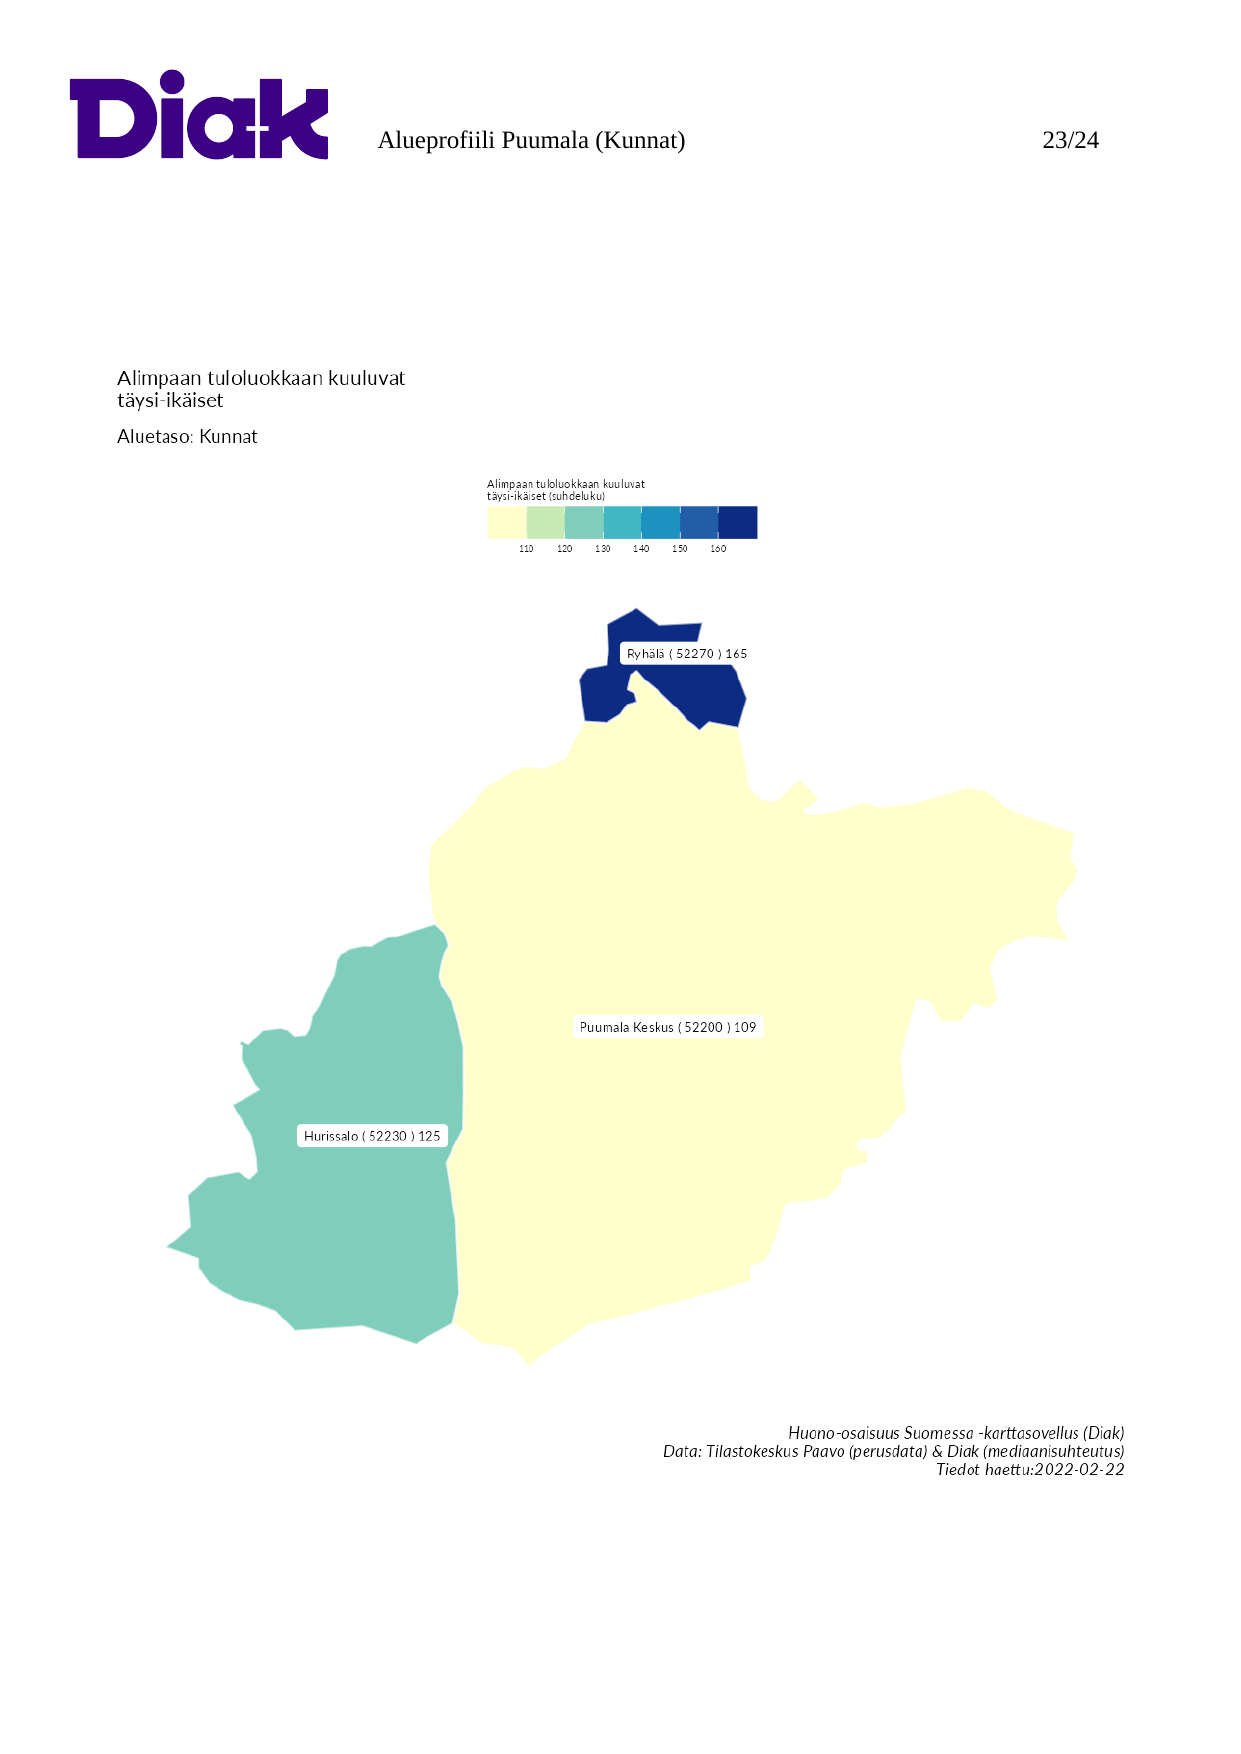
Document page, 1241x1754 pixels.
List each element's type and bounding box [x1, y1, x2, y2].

picture [61, 196, 1179, 1651]
